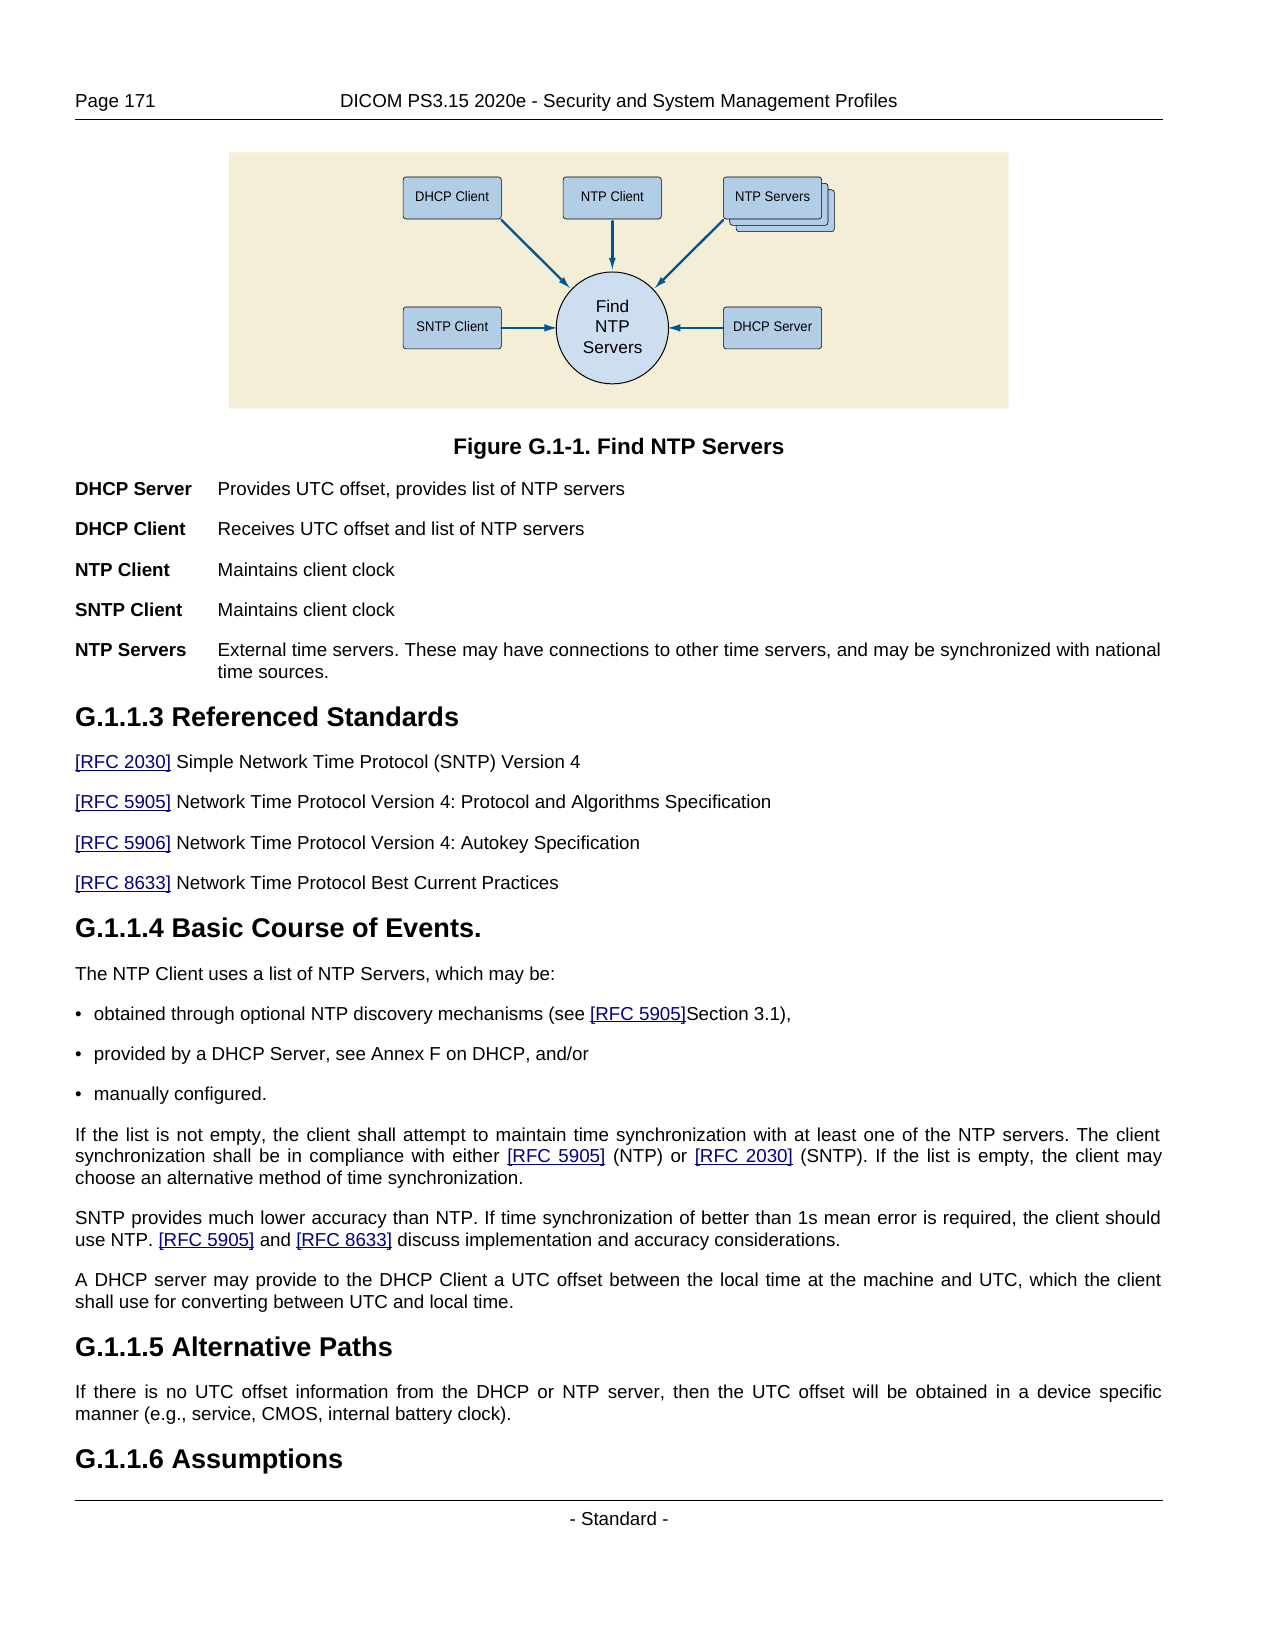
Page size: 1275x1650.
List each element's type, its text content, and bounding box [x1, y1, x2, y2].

text NTP Client Maintains client clock [75, 558, 1162, 580]
text A DHCP server may provide to the DHCP Client a UTC offset between the local time at the machine and UTC, which the client shall use for converting between UTC and local time. [75, 1269, 1162, 1312]
text The NTP Client uses a list of NTP Servers, which may be: [75, 962, 1162, 984]
text DHCP Server Provides UTC offset, provides list of NTP servers [75, 478, 1162, 499]
text SNTP Client Maintains client clock [75, 599, 1162, 620]
text • provided by a DHCP Server, see Annex F on DHCP, and/or [75, 1043, 1162, 1064]
text G.1.1.4 Basic Course of Events. [75, 912, 1162, 943]
text • obtained through optional NTP discovery mechanisms (see [RFC 5905]Section 3.1), [75, 1003, 1162, 1024]
text NTP Servers External time servers. These may have connections to other time servers, and may be synchronized with national time sources. [75, 639, 1162, 682]
text [RFC 5906] Network Time Protocol Version 4: Autokey Specification [75, 832, 1162, 853]
text Figure G.1-1. Find NTP Servers [75, 433, 1162, 459]
text G.1.1.3 Referenced Standards [75, 701, 1162, 732]
text If there is no UTC offset information from the DHCP or NTP server, then the UTC offset will be obtained in a device specific manner (e.g., service, CMOS, internal battery clock). [75, 1381, 1162, 1424]
text G.1.1.6 Assumptions [75, 1443, 1162, 1474]
text G.1.1.5 Alternative Paths [75, 1331, 1162, 1362]
text [RFC 8633] Network Time Protocol Best Current Practices [75, 872, 1162, 893]
text [RFC 5905] Network Time Protocol Version 4: Protocol and Algorithms Specification [75, 791, 1162, 813]
text DHCP Client Receives UTC offset and list of NTP servers [75, 518, 1162, 540]
text • manually configured. [75, 1083, 1162, 1105]
text If the list is not empty, the client shall attempt to maintain time synchronization with at least one of the NTP servers. The client synchronization shall be in compliance with either [RFC 5905] (NTP) or [RFC 2030] (SNTP). If the list is empty, the client may choose an alternative method of time synchronization. [75, 1123, 1162, 1188]
text SNTP provides much lower accuracy than NTP. If time synchronization of better than 1s mean error is required, the client should use NTP. [RFC 5905] and [RFC 8633] discuss implementation and accuracy considerations. [75, 1207, 1162, 1250]
text [RFC 2030] Simple Network Time Protocol (SNTP) Version 4 [75, 751, 1162, 773]
